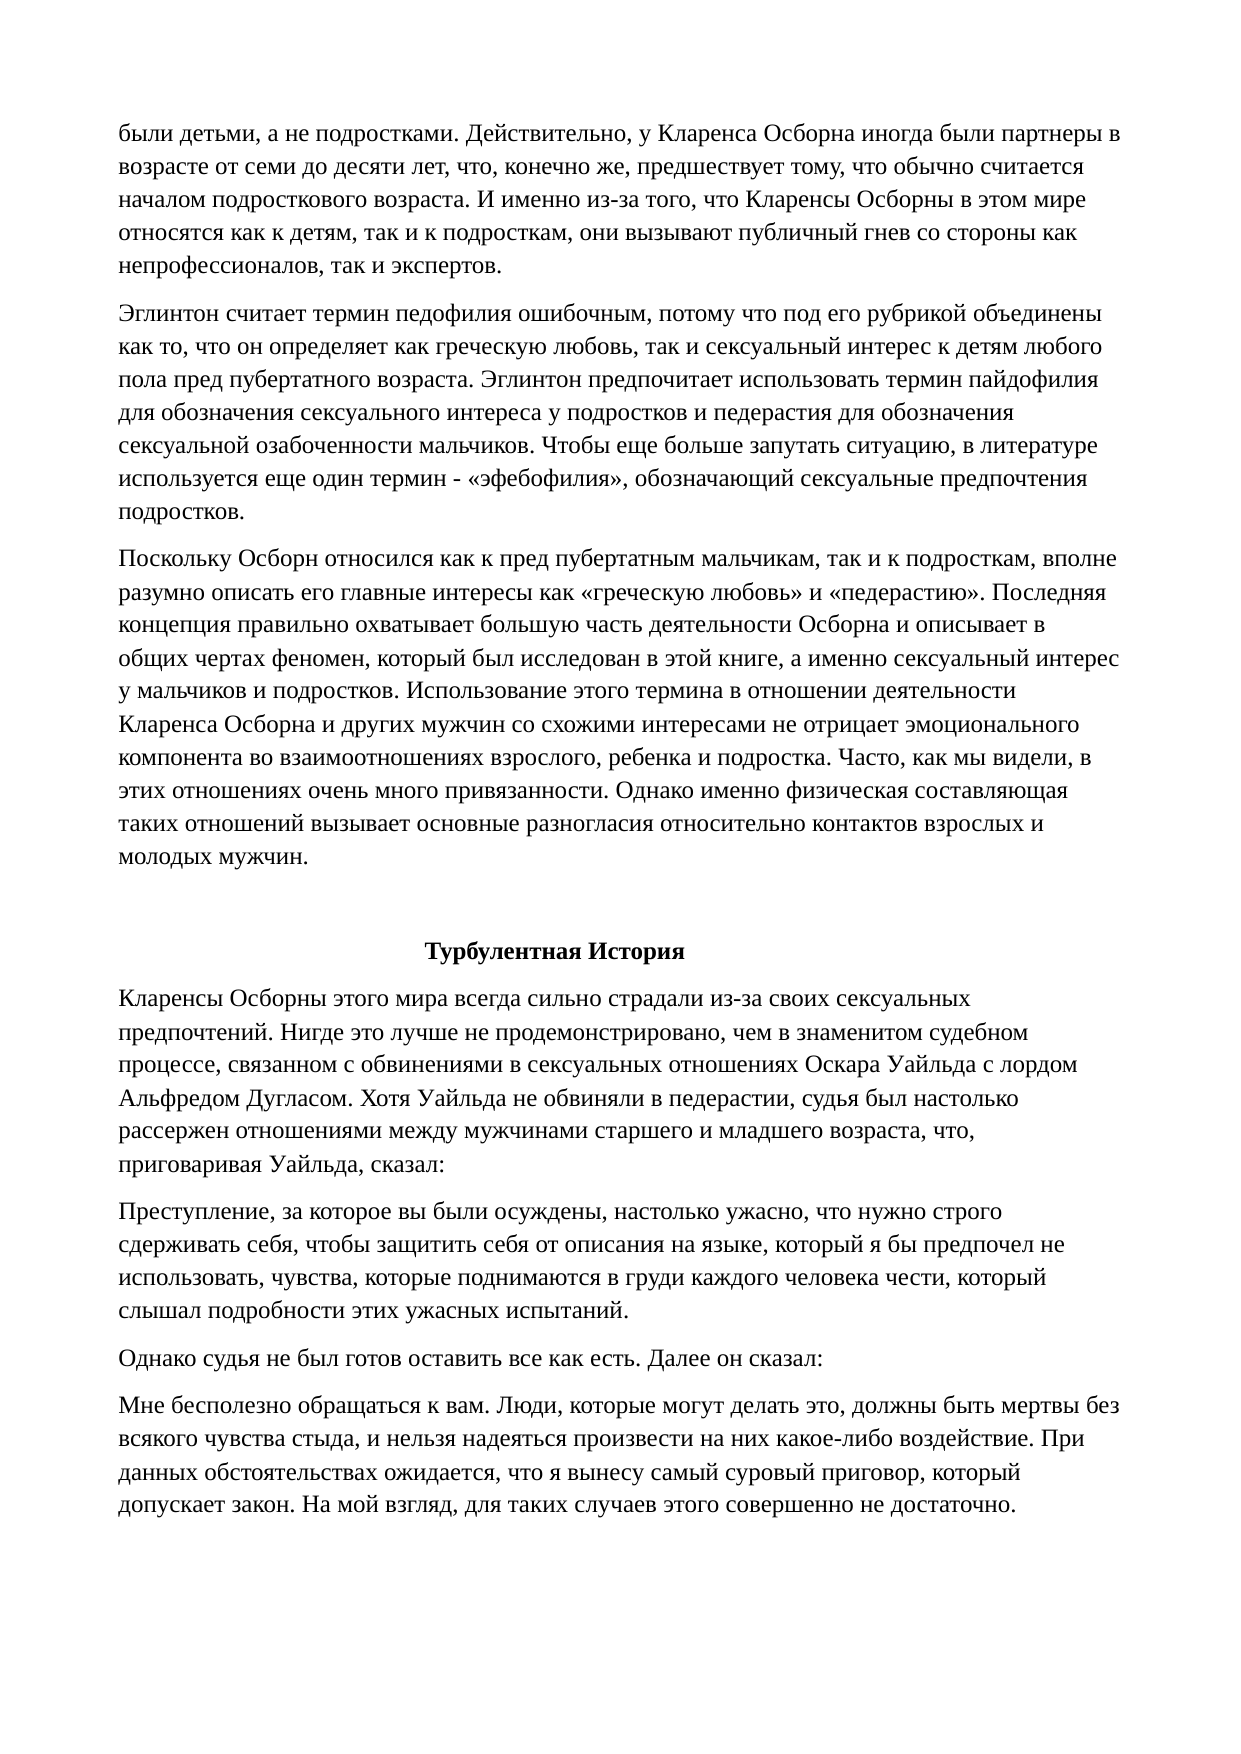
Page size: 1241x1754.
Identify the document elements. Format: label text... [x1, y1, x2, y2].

text Эглинтон считает термин педофилия ошибочным, потому что под его рубрикой объединены как то, что он определяет как греческую любовь, так и сексуальный интерес к детям любого пола пред пубертатного возраста. Эглинтон предпочитает использовать термин пайдофилия для обозначения сексуального интереса у подростков и педерастия для обозначения сексуальной озабоченности мальчиков. Чтобы еще больше запутать ситуацию, в литературе используется еще один термин - «эфебофилия», обозначающий сексуальные предпочтения подростков. [118, 298, 1122, 525]
text Преступление, за которое вы были осуждены, настолько ужасно, что нужно строго сдерживать себя, чтобы защитить себя от описания на языке, который я бы предпочел не использовать, чувства, которые поднимаются в груди каждого человека чести, который слышал подробности этих ужасных испытаний. [118, 1196, 1122, 1324]
text Мне бесполезно обращаться к вам. Люди, которые могут делать это, должны быть мертвы без всякого чувства стыда, и нельзя надеяться произвести на них какое-либо воздействие. При данных обстоятельствах ожидается, что я вынесу самый суровый приговор, который допускает закон. На мой взгляд, для таких случаев этого совершенно не достаточно. [118, 1391, 1122, 1518]
text Турбулентная История [118, 936, 1122, 965]
text Поскольку Осборн относился как к пред пубертатным мальчикам, так и к подросткам, вполне разумно описать его главные интересы как «греческую любовь» и «педерастию». Последняя концепция правильно охватывает большую часть деятельности Осборна и описывает в общих чертах феномен, который был исследован в этой книге, а именно сексуальный интерес у мальчиков и подростков. Использование этого термина в отношении деятельности Кларенса Осборна и других мужчин со схожими интересами не отрицает эмоционального компонента во взаимоотношениях взрослого, ребенка и подростка. Часто, как мы видели, в этих отношениях очень много привязанности. Однако именно физическая составляющая таких отношений вызывает основные разногласия относительно контактов взрослых и молодых мужчин. [118, 543, 1122, 869]
text были детьми, а не подростками. Действительно, у Кларенса Осборна иногда были партнеры в возрасте от семи до десяти лет, что, конечно же, предшествует тому, что обычно считается началом подросткового возраста. И именно из-за того, что Кларенсы Осборны в этом мире относятся как к детям, так и к подросткам, они вызывают публичный гнев со стороны как непрофессионалов, так и экспертов. [118, 118, 1122, 279]
text Кларенсы Осборны этого мира всегда сильно страдали из-за своих сексуальных предпочтений. Нигде это лучше не продемонстрировано, чем в знаменитом судебном процессе, связанном с обвинениями в сексуальных отношениях Оскара Уайльда с лордом Альфредом Дугласом. Хотя Уайльда не обвиняли в педерастии, судья был настолько рассержен отношениями между мужчинами старшего и младшего возраста, что, приговаривая Уайльда, сказал: [118, 983, 1122, 1177]
text Однако судья не был готов оставить все как есть. Далее он сказал: [118, 1343, 1122, 1372]
